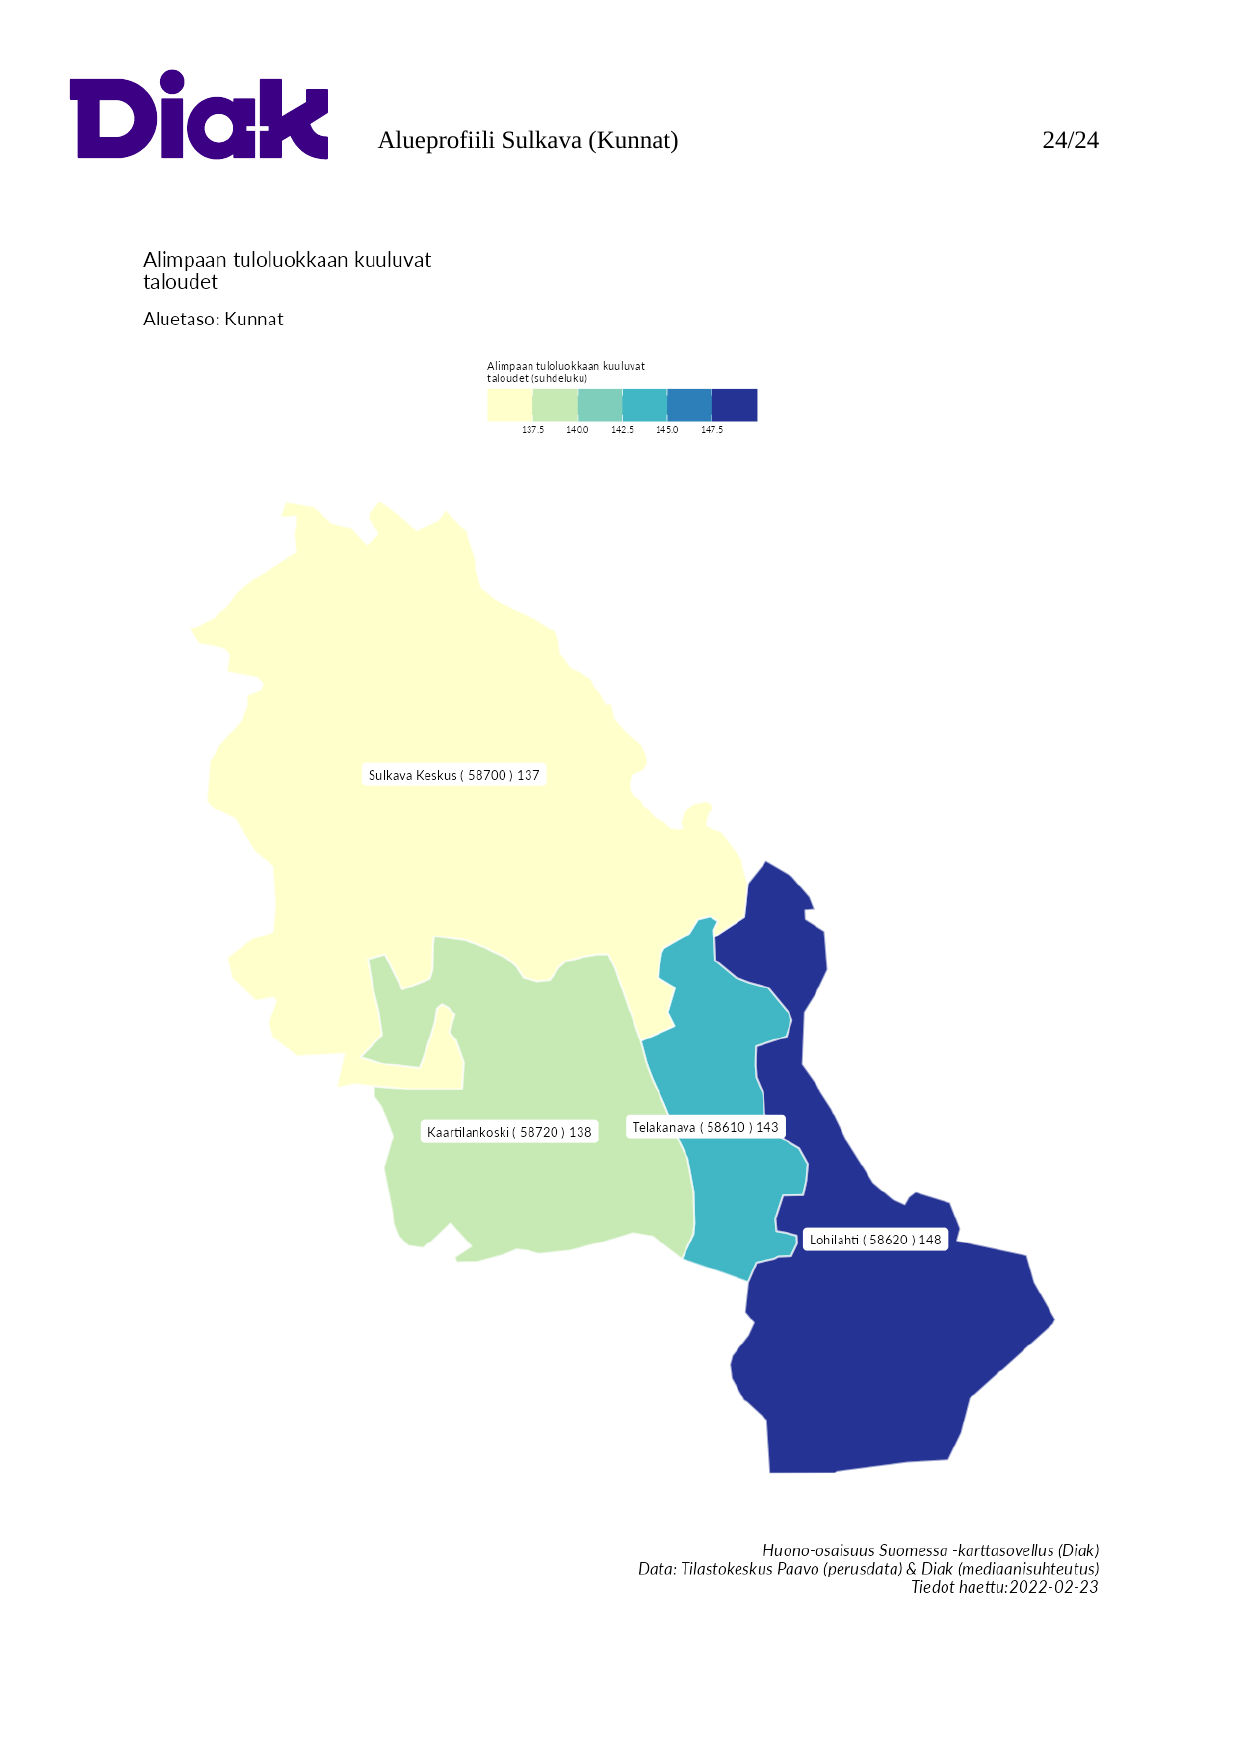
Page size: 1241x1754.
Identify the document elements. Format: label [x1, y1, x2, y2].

picture [61, 196, 1179, 1651]
